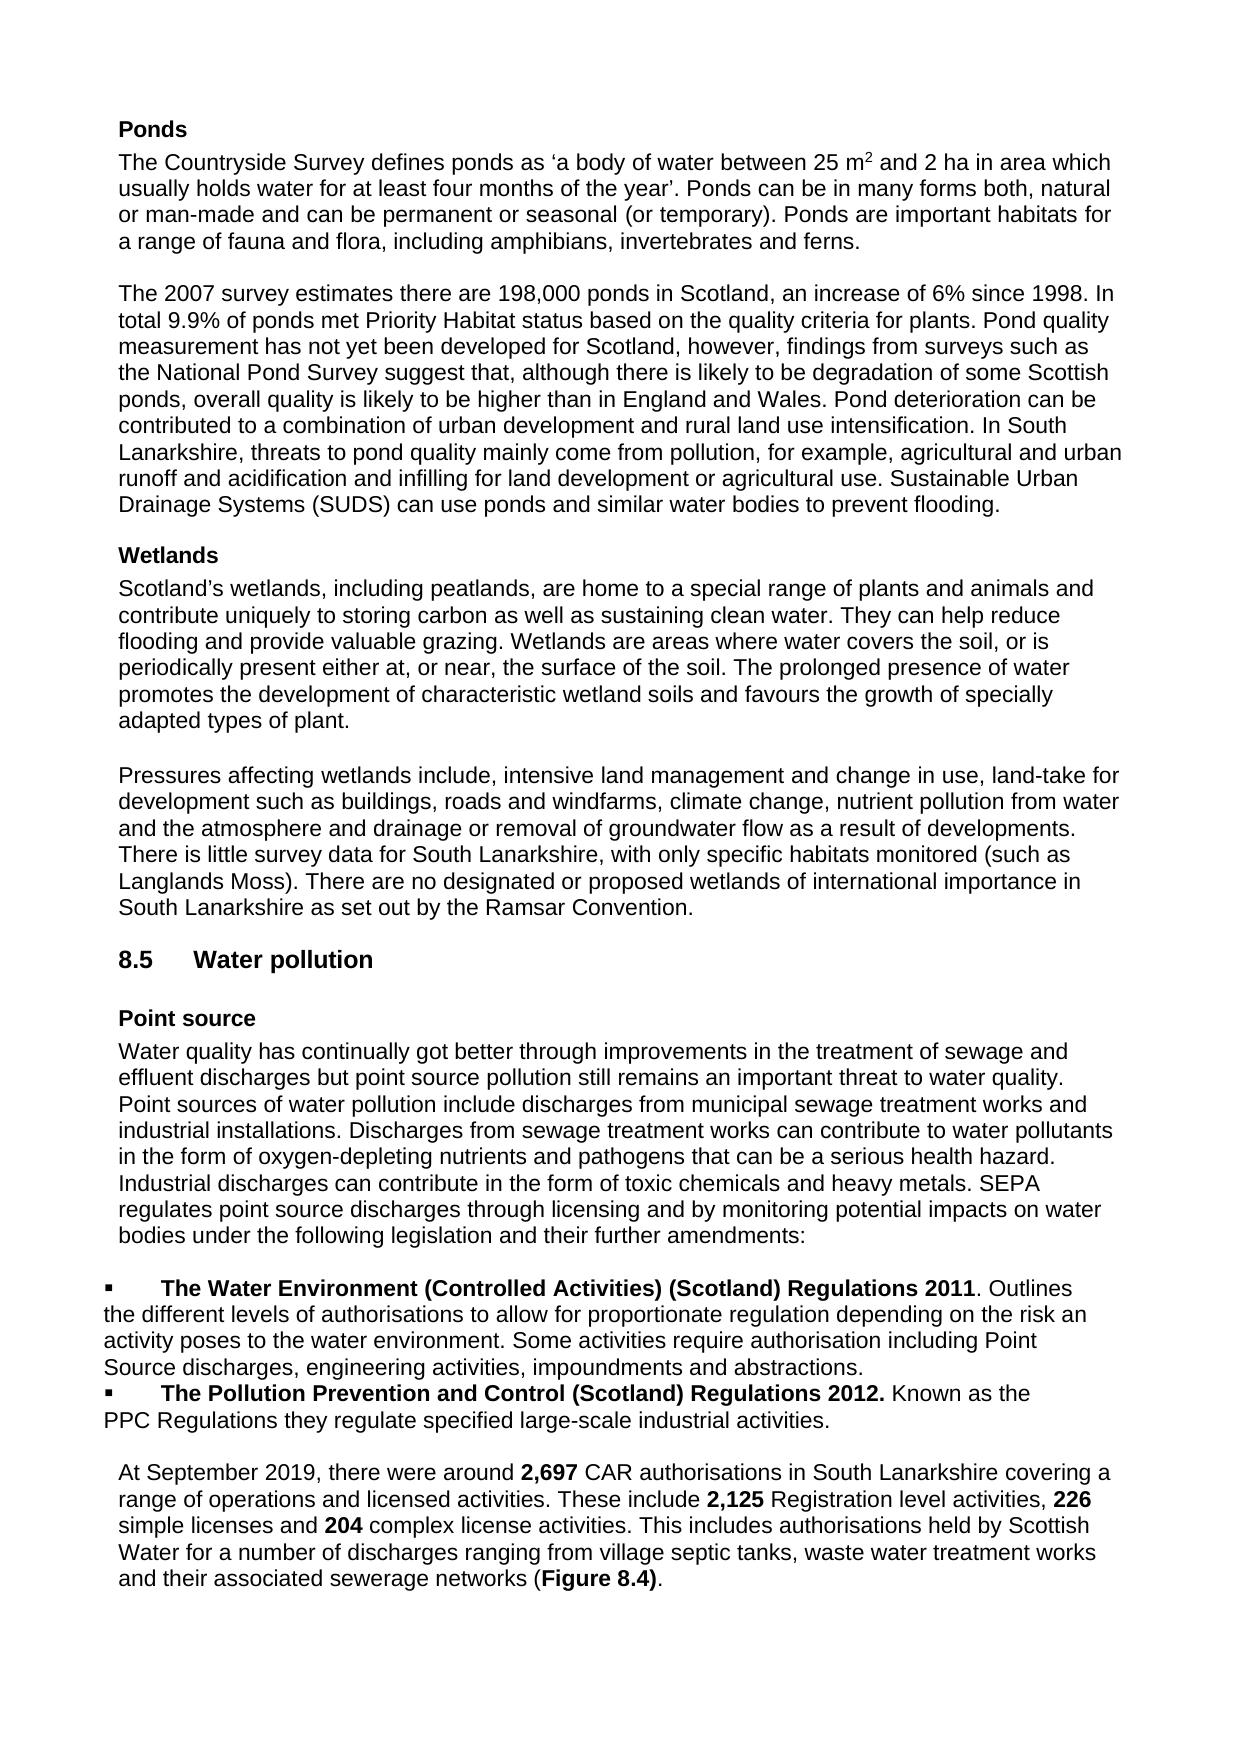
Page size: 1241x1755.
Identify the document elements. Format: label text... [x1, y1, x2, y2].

text Scotland’s wetlands, including peatlands, are home to a special range of plants and animals and contribute uniquely to storing carbon as well as sustaining clean water. They can help reduce flooding and provide valuable grazing. Wetlands are areas where water covers the soil, or is periodically present either at, or near, the surface of the soil. The prolonged presence of water promotes the development of characteristic wetland soils and favours the growth of specially adapted types of plant. [118, 575, 1118, 733]
list The Pollution Prevention and Control (Scotland) Regulations 2012. Known as the PPC Regulations they regulate specified large-scale industrial activities. [103, 1380, 1060, 1433]
subtitle Ponds [118, 116, 1196, 142]
text The 2007 survey estimates there are 198,000 ponds in Scotland, an increase of 6% since 1998. In total 9.9% of ponds met Priority Habitat status based on the quality criteria for plants. Pond quality measurement has not yet been developed for Scotland, however, findings from surveys such as the National Pond Survey suggest that, although there is likely to be degradation of some Scottish ponds, overall quality is likely to be higher than in England and Wales. Pond deterioration can be contributed to a combination of urban development and rural land use intensification. In South Lanarkshire, threats to pond quality mainly come from pollution, for example, agricultural and urban runoff and acidification and infilling for land development or agricultural use. Sustainable Urban Drainage Systems (SUDS) can use ponds and similar water bodies to prevent flooding. [118, 280, 1122, 517]
text At September 2019, there were around 2,697 CAR authorisations in South Lanarkshire covering a range of operations and licensed activities. These include 2,125 Registration level activities, 226 simple licenses and 204 complex license activities. This includes authorisations held by Scottish Water for a number of discharges ranging from village septic tanks, waste water treatment works and their associated sewerage networks (Figure 8.4). [118, 1459, 1118, 1591]
text Industrial discharges can contribute in the form of toxic chemicals and heavy metals. SEPA regulates point source discharges through licensing and by monitoring potential impacts on water bodies under the following legislation and their further amendments: [118, 1169, 1118, 1249]
text There is little survey data for South Lanarkshire, with only specific habitats monitored (such as Langlands Moss). There are no designated or proposed wetlands of international importance in South Lanarkshire as set out by the Ramsar Convention. [118, 841, 1118, 920]
text The Countryside Survey defines ponds as ‘a body of water between 25 m2 and 2 ha in area which usually holds water for at least four months of the year’. Ponds can be in many forms both, natural or man-made and can be permanent or seasonal (or temporary). Ponds are important habitats for a range of fauna and flora, including amphibians, invertebrates and ferns. [118, 148, 1111, 254]
text Pressures affecting wetlands include, intensive land management and change in use, land-take for development such as buildings, roads and windfarms, climate change, nutrient pollution from water and the atmosphere and drainage or removal of groundwater flow as a result of developments. [118, 762, 1119, 841]
text Water quality has continually got better through improvements in the treatment of sewage and effluent discharges but point source pollution still remains an important threat to water quality. Point sources of water pollution include discharges from municipal sewage treatment works and industrial installations. Discharges from sewage treatment works can contribute to water pollutants in the form of oxygen-depleting nutrients and pathogens that can be a serious health hazard. [118, 1038, 1114, 1169]
subtitle Water pollution [118, 945, 1196, 974]
subtitle Point source [118, 1005, 1196, 1031]
subtitle Wetlands [118, 542, 1196, 569]
list The Water Environment (Controlled Activities) (Scotland) Regulations 2011. Outlines the different levels of authorisations to allow for proportionate regulation depending on the risk an activity poses to the water environment. Some activities require authorisation including Point Source discharges, engineering activities, impoundments and abstractions. [103, 1275, 1087, 1380]
